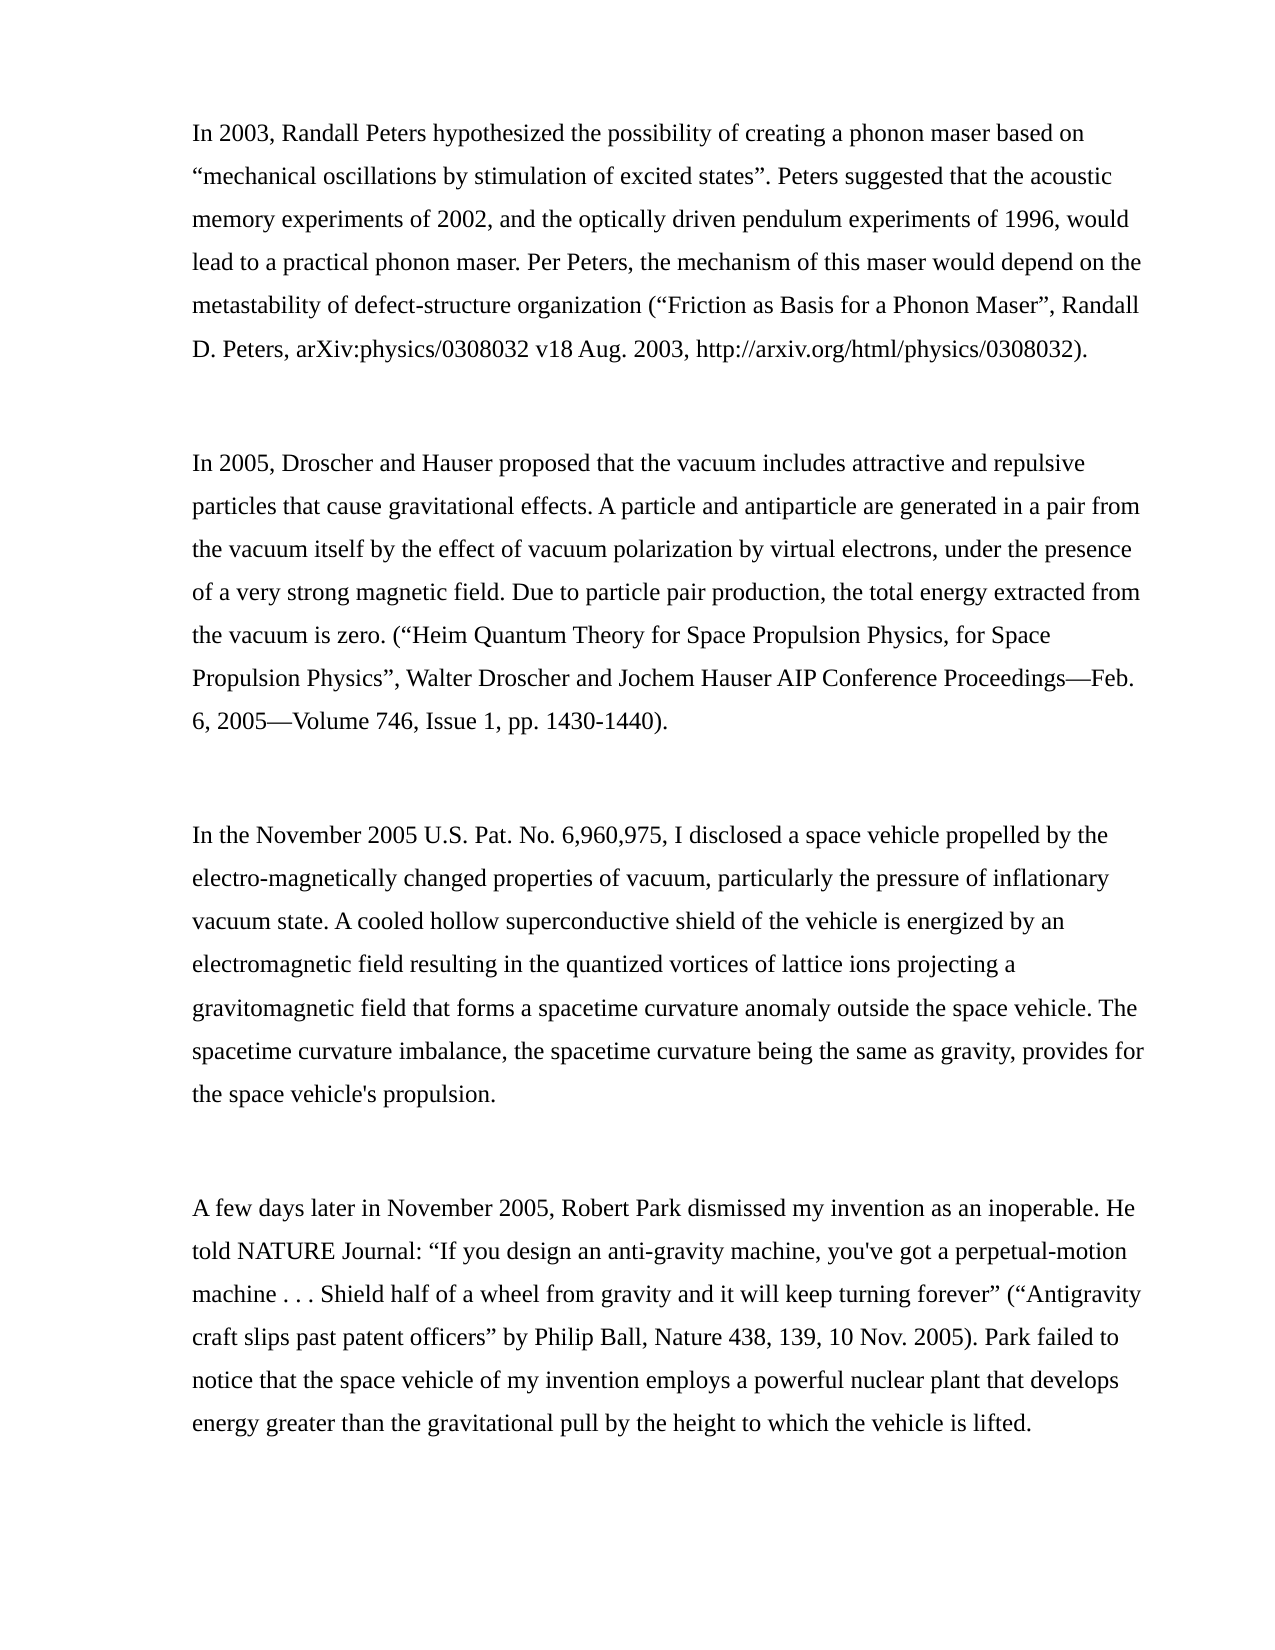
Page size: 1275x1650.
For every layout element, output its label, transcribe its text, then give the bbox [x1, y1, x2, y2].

list In 2005, Droscher and Hauser proposed that the vacuum includes attractive and repulsive particles that cause gravitational effects. A particle and antiparticle are generated in a pair from the vacuum itself by the effect of vacuum polarization by virtual electrons, under the presence of a very strong magnetic field. Due to particle pair production, the total energy extracted from the vacuum is zero. (“Heim Quantum Theory for Space Propulsion Physics, for Space Propulsion Physics”, Walter Droscher and Jochem Hauser AIP Conference Proceedings—Feb. 6, 2005—Volume 746, Issue 1, pp. 1430-1440). [118, 448, 1157, 735]
list In 2003, Randall Peters hypothesized the possibility of creating a phonon maser based on “mechanical oscillations by stimulation of excited states”. Peters suggested that the acoustic memory experiments of 2002, and the optically driven pendulum experiments of 1996, would lead to a practical phonon maser. Per Peters, the mechanism of this maser would depend on the metastability of defect-structure organization (“Friction as Basis for a Phonon Maser”, Randall D. Peters, arXiv:physics/0308032 v18 Aug. 2003, http://arxiv.org/html/physics/0308032). [118, 118, 1157, 362]
list In the November 2005 U.S. Pat. No. 6,960,975, I disclosed a space vehicle propelled by the electro-magnetically changed properties of vacuum, particularly the pressure of inflationary vacuum state. A cooled hollow superconductive shield of the vehicle is energized by an electromagnetic field resulting in the quantized vortices of lattice ions projecting a gravitomagnetic field that forms a spacetime curvature anomaly outside the space vehicle. The spacetime curvature imbalance, the spacetime curvature being the same as gravity, provides for the space vehicle's propulsion. [118, 820, 1157, 1108]
list A few days later in November 2005, Robert Park dismissed my invention as an inoperable. He told NATURE Journal: “If you design an anti-gravity machine, you've got a perpetual-motion machine . . . Shield half of a wheel from gravity and it will keep turning forever” (“Antigravity craft slips past patent officers” by Philip Ball, Nature 438, 139, 10 Nov. 2005). Park failed to notice that the space vehicle of my invention employs a powerful nuclear plant that develops energy greater than the gravitational pull by the height to which the vehicle is lifted. [118, 1193, 1157, 1437]
